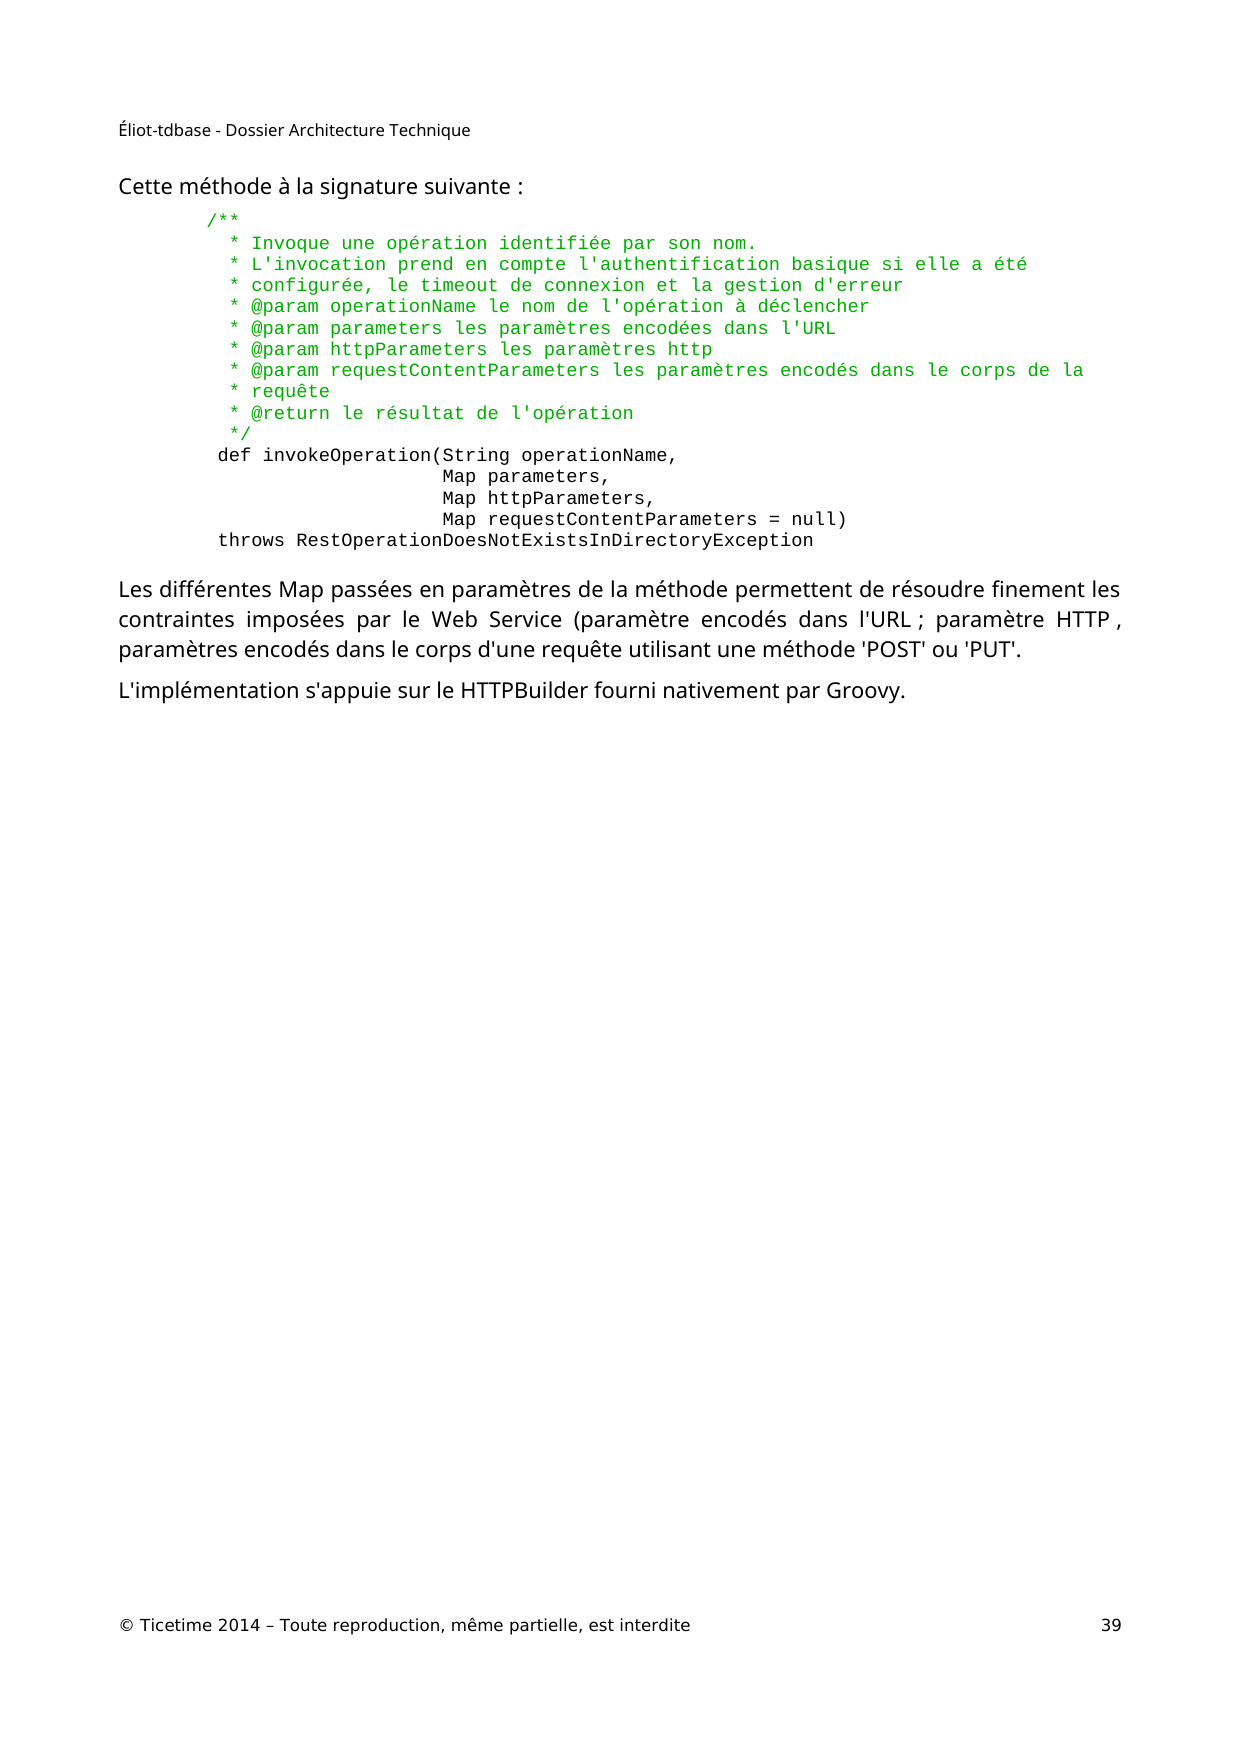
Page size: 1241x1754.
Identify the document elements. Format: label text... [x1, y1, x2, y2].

text throws RestOperationDoesNotExistsInDirectoryException [195, 531, 1122, 552]
text def invokeOperation(String operationName, [195, 446, 1122, 467]
text * @return le résultat de l'opération [195, 404, 1122, 425]
text * @param operationName le nom de l'opération à déclencher [195, 297, 1122, 319]
text * L'invocation prend en compte l'authentification basique si elle a été [195, 255, 1122, 276]
text Map parameters, [195, 467, 1122, 489]
text Map requestContentParameters = null) [195, 510, 1122, 531]
text /** [195, 212, 1122, 234]
text * @param requestContentParameters les paramètres encodés dans le corps de la [195, 361, 1122, 382]
text * @param httpParameters les paramètres http [195, 340, 1122, 361]
text Map httpParameters, [195, 489, 1122, 510]
text * configurée, le timeout de connexion et la gestion d'erreur [195, 276, 1122, 297]
text Les différentes Map passées en paramètres de la méthode permettent de résoudre finement les contraintes imposées par le Web Service (paramètre encodés dans l'URL ; paramètre HTTP , paramètres encodés dans le corps d'une requête utilisant une méthode 'POST' ou 'PUT'. [118, 574, 1122, 664]
text * requête [195, 382, 1122, 404]
text * Invoque une opération identifiée par son nom. [195, 234, 1122, 255]
text Cette méthode à la signature suivante : [118, 171, 1122, 201]
text L'implémentation s'appuie sur le HTTPBuilder fourni nativement par Groovy. [118, 675, 1122, 705]
text * @param parameters les paramètres encodées dans l'URL [195, 319, 1122, 340]
text */ [195, 425, 1122, 446]
